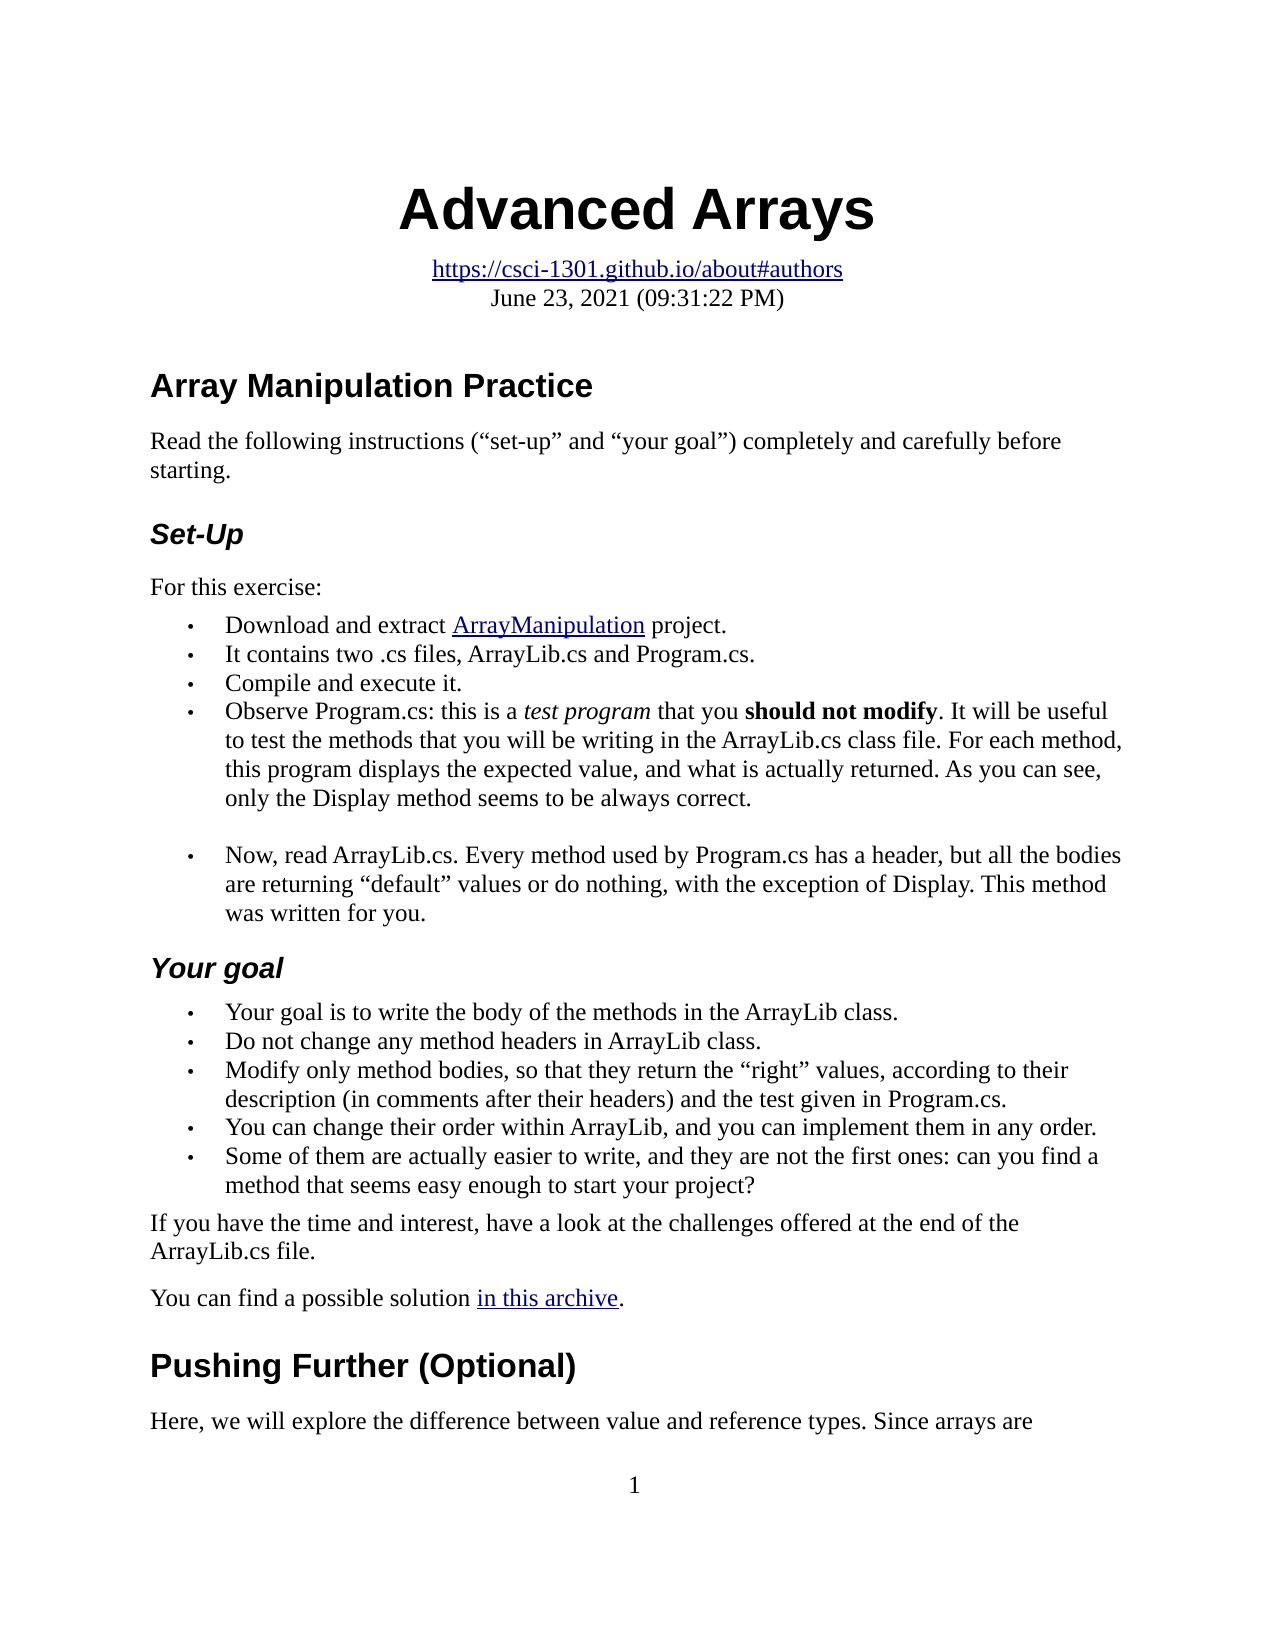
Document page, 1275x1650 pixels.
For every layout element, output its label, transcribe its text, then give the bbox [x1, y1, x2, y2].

text For this exercise: [150, 572, 1125, 601]
list Your goal is to write the body of the methods in the ArrayLib class. [187, 997, 1125, 1026]
title Advanced Arrays [150, 175, 1125, 242]
subtitle Pushing Further (Optional) [150, 1346, 1125, 1384]
subtitle Set-Up [150, 517, 1125, 551]
text If you have the time and interest, have a look at the challenges offered at the end of the ArrayLib.cs file. [150, 1208, 1125, 1265]
list Observe Program.cs: this is a test program that you should not modify. It will be useful to test the methods that you will be writing in the ArrayLib.cs class file. For each method, this program displays the expected value, and what is actually returned. As you can see, only the Display method seems to be always correct. [187, 696, 1125, 840]
subtitle Array Manipulation Practice [150, 366, 1125, 404]
list It contains two .cs files, ArrayLib.cs and Program.cs. [187, 639, 1125, 668]
text Here, we will explore the difference between value and reference types. Since arrays are [150, 1406, 1125, 1434]
text https://csci-1301.github.io/about#authors [150, 254, 1125, 283]
list Download and extract ArrayManipulation project. [187, 610, 1125, 639]
text Read the following instructions (“set-up” and “your goal”) completely and carefully before starting. [150, 426, 1125, 483]
list Now, read ArrayLib.cs. Every method used by Program.cs has a header, but all the bodies are returning “default” values or do nothing, with the exception of Display. This method was written for you. [187, 840, 1125, 926]
list You can change their order within ArrayLib, and you can implement them in any order. [187, 1112, 1125, 1141]
text You can find a possible solution in this archive. [150, 1283, 1125, 1312]
list Modify only method bodies, so that they return the “right” values, according to their description (in comments after their headers) and the test given in Program.cs. [187, 1055, 1125, 1112]
list Some of them are actually easier to write, and they are not the first ones: can you find a method that seems easy enough to start your project? [187, 1141, 1125, 1199]
text June 23, 2021 (09:31:22 PM) [150, 283, 1125, 312]
list Do not change any method headers in ArrayLib class. [187, 1026, 1125, 1055]
list Compile and execute it. [187, 668, 1125, 696]
subtitle Your goal [150, 951, 1125, 985]
